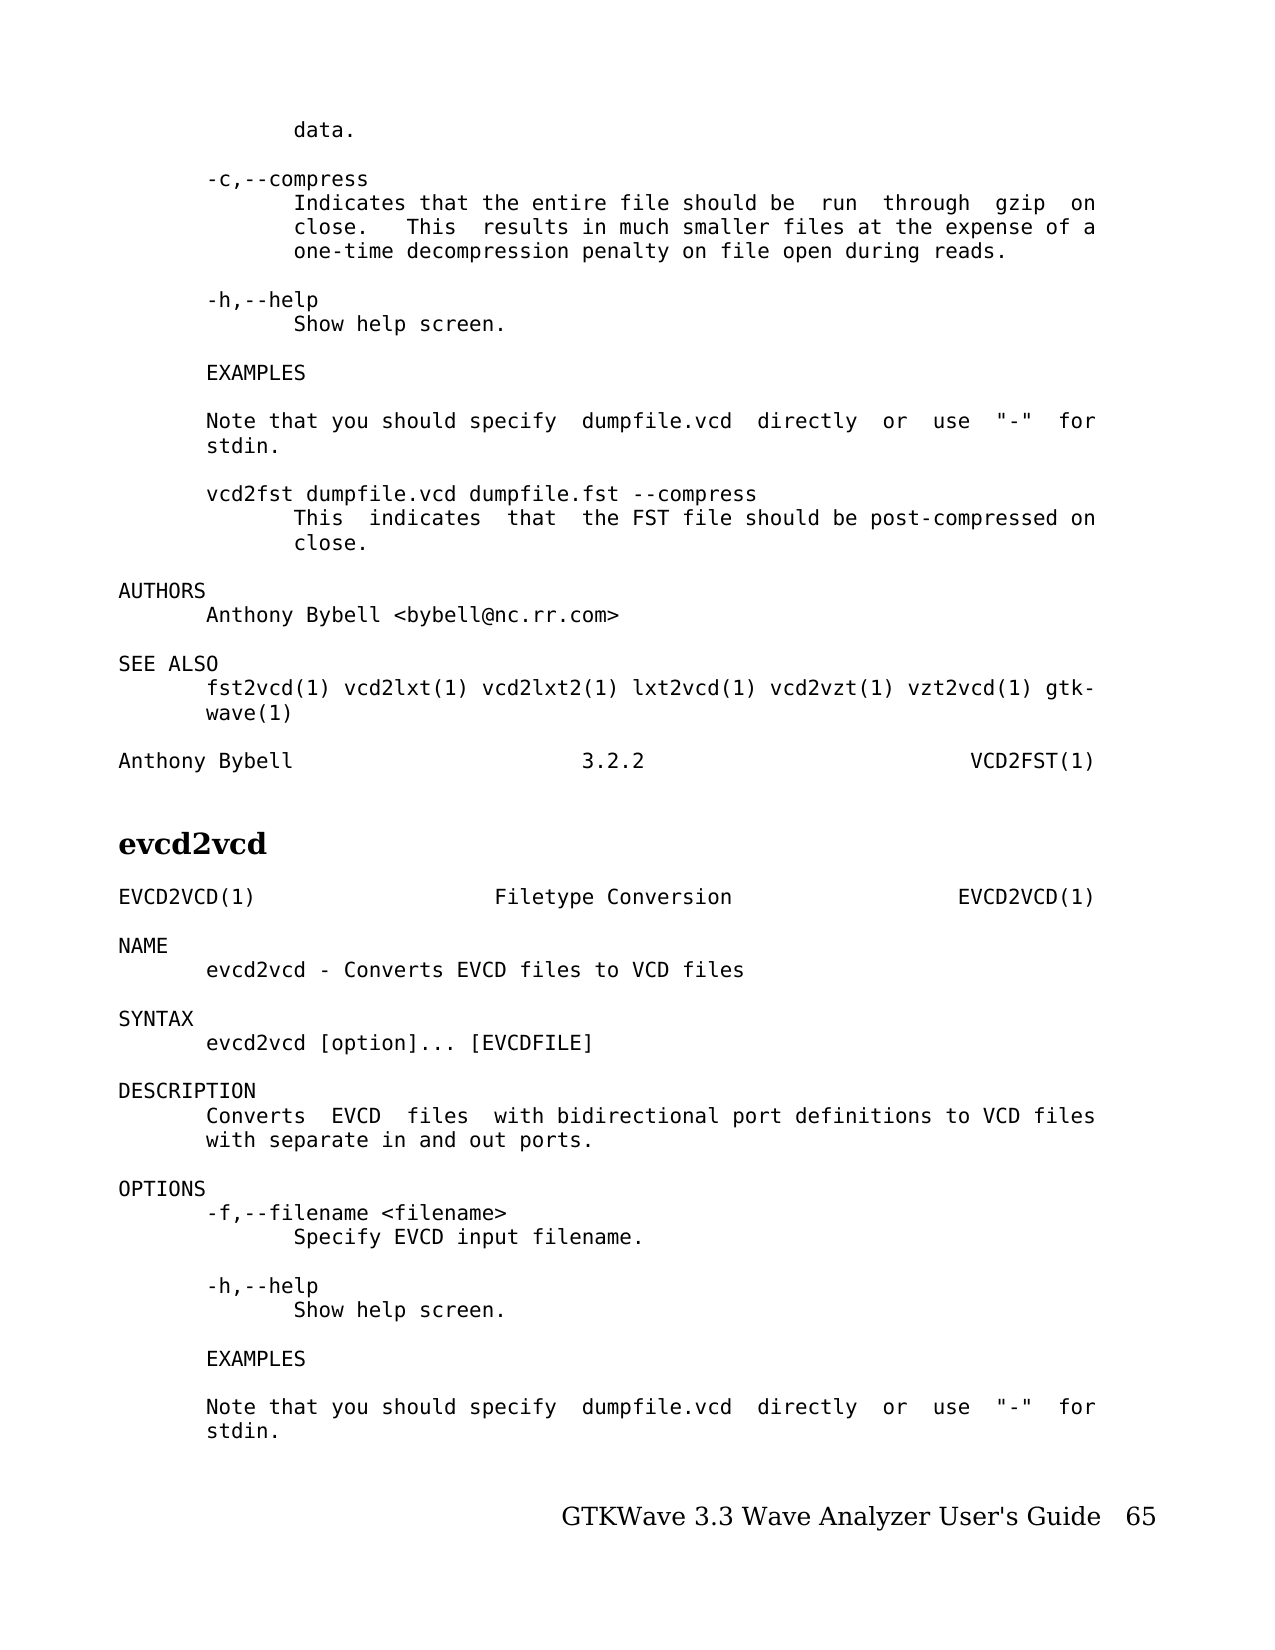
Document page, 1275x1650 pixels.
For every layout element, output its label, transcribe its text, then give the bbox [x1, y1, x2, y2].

text Show help screen. [118, 1298, 1157, 1322]
text Indicates that the entire file should be run through gzip on [118, 191, 1157, 215]
text stdin. [118, 434, 1157, 458]
text one-time decompression penalty on file open during reads. [118, 239, 1157, 264]
text EVCD2VCD(1) Filetype Conversion EVCD2VCD(1) [118, 885, 1157, 910]
text close. [118, 531, 1157, 555]
text close. This results in much smaller files at the expense of a [118, 215, 1157, 239]
text Note that you should specify dumpfile.vcd directly or use "-" for [118, 1395, 1157, 1419]
text vcd2fst dumpfile.vcd dumpfile.fst --compress [118, 482, 1157, 506]
text NAME [118, 934, 1157, 958]
text wave(1) [118, 701, 1157, 725]
text SYNTAX [118, 1007, 1157, 1031]
text data. [118, 118, 1157, 142]
text This indicates that the FST file should be post-compressed on [118, 506, 1157, 531]
text evcd2vcd [118, 827, 1157, 861]
text OPTIONS [118, 1177, 1157, 1201]
text Note that you should specify dumpfile.vcd directly or use "-" for [118, 409, 1157, 434]
text -h,--help [118, 288, 1157, 312]
text Specify EVCD input filename. [118, 1225, 1157, 1249]
text Anthony Bybell 3.2.2 VCD2FST(1) [118, 749, 1157, 773]
text -c,--compress [118, 167, 1157, 191]
text stdin. [118, 1419, 1157, 1444]
text -f,--filename <filename> [118, 1201, 1157, 1225]
text EXAMPLES [118, 1347, 1157, 1371]
text DESCRIPTION [118, 1079, 1157, 1104]
text Show help screen. [118, 312, 1157, 337]
text -h,--help [118, 1274, 1157, 1298]
text Converts EVCD files with bidirectional port definitions to VCD files [118, 1104, 1157, 1128]
text with separate in and out ports. [118, 1128, 1157, 1152]
text Anthony Bybell <bybell@nc.rr.com> [118, 603, 1157, 628]
text SEE ALSO [118, 652, 1157, 676]
text evcd2vcd - Converts EVCD files to VCD files [118, 958, 1157, 982]
text EXAMPLES [118, 361, 1157, 385]
text AUTHORS [118, 579, 1157, 603]
text fst2vcd(1) vcd2lxt(1) vcd2lxt2(1) lxt2vcd(1) vcd2vzt(1) vzt2vcd(1) gtk- [118, 676, 1157, 701]
text evcd2vcd [option]... [EVCDFILE] [118, 1031, 1157, 1055]
